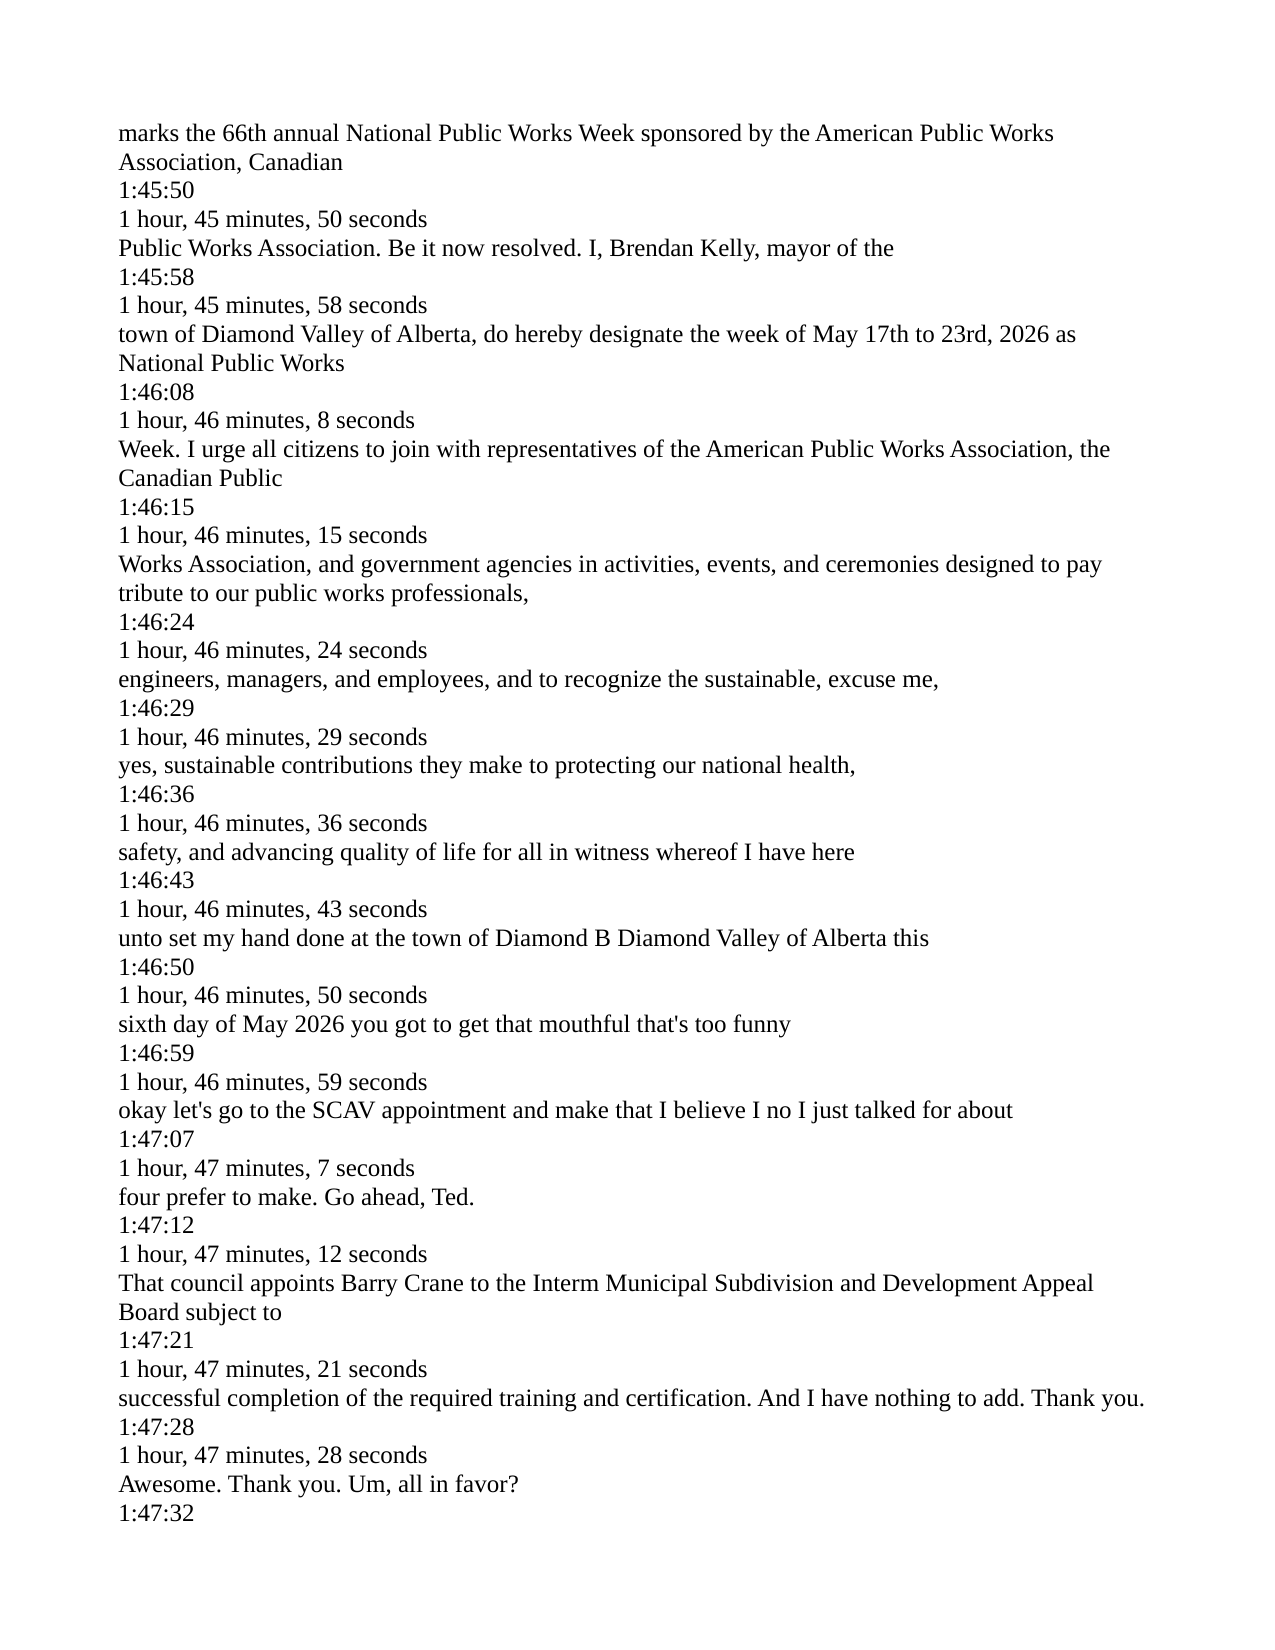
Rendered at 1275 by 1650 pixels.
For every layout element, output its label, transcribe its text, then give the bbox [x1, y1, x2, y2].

text successful completion of the required training and certification. And I have nothing to add. Thank you. [118, 1383, 1157, 1412]
text sixth day of May 2026 you got to get that mouthful that's too funny [118, 1009, 1157, 1038]
text 1 hour, 47 minutes, 28 seconds [118, 1441, 1157, 1469]
text Awesome. Thank you. Um, all in favor? [118, 1469, 1157, 1498]
text 1 hour, 46 minutes, 24 seconds [118, 636, 1157, 664]
text 1 hour, 46 minutes, 8 seconds [118, 406, 1157, 434]
text marks the 66th annual National Public Works Week sponsored by the American Public Works Association, Canadian [118, 118, 1157, 176]
text safety, and advancing quality of life for all in witness whereof I have here [118, 837, 1157, 866]
text 1:47:21 [118, 1326, 1157, 1354]
text engineers, managers, and employees, and to recognize the sustainable, excuse me, [118, 664, 1157, 693]
text 1 hour, 46 minutes, 36 seconds [118, 808, 1157, 837]
text 1 hour, 45 minutes, 58 seconds [118, 291, 1157, 319]
text unto set my hand done at the town of Diamond B Diamond Valley of Alberta this [118, 923, 1157, 952]
text four prefer to make. Go ahead, Ted. [118, 1182, 1157, 1211]
text 1:46:08 [118, 377, 1157, 406]
text 1 hour, 46 minutes, 15 seconds [118, 521, 1157, 549]
text 1:46:29 [118, 693, 1157, 722]
text 1:47:28 [118, 1412, 1157, 1441]
text Works Association, and government agencies in activities, events, and ceremonies designed to pay tribute to our public works professionals, [118, 549, 1157, 607]
text 1:46:59 [118, 1038, 1157, 1067]
text That council appoints Barry Crane to the Interm Municipal Subdivision and Development Appeal Board subject to [118, 1268, 1157, 1326]
text 1 hour, 47 minutes, 21 seconds [118, 1354, 1157, 1383]
text 1:47:07 [118, 1124, 1157, 1153]
text 1:46:15 [118, 492, 1157, 521]
text Week. I urge all citizens to join with representatives of the American Public Works Association, the Canadian Public [118, 434, 1157, 492]
text town of Diamond Valley of Alberta, do hereby designate the week of May 17th to 23rd, 2026 as National Public Works [118, 319, 1157, 377]
text Public Works Association. Be it now resolved. I, Brendan Kelly, mayor of the [118, 233, 1157, 262]
text 1:46:24 [118, 607, 1157, 636]
text 1 hour, 47 minutes, 7 seconds [118, 1153, 1157, 1182]
text 1 hour, 46 minutes, 29 seconds [118, 722, 1157, 751]
text 1 hour, 46 minutes, 43 seconds [118, 894, 1157, 923]
text 1 hour, 46 minutes, 50 seconds [118, 981, 1157, 1009]
text 1:47:32 [118, 1498, 1157, 1527]
text 1 hour, 45 minutes, 50 seconds [118, 204, 1157, 233]
text 1 hour, 46 minutes, 59 seconds [118, 1067, 1157, 1096]
text 1:47:12 [118, 1211, 1157, 1239]
text 1:45:58 [118, 262, 1157, 291]
text 1:46:36 [118, 779, 1157, 808]
text 1:46:50 [118, 952, 1157, 981]
text 1 hour, 47 minutes, 12 seconds [118, 1239, 1157, 1268]
text okay let's go to the SCAV appointment and make that I believe I no I just talked for about [118, 1096, 1157, 1124]
text 1:46:43 [118, 866, 1157, 894]
text 1:45:50 [118, 176, 1157, 204]
text yes, sustainable contributions they make to protecting our national health, [118, 751, 1157, 779]
